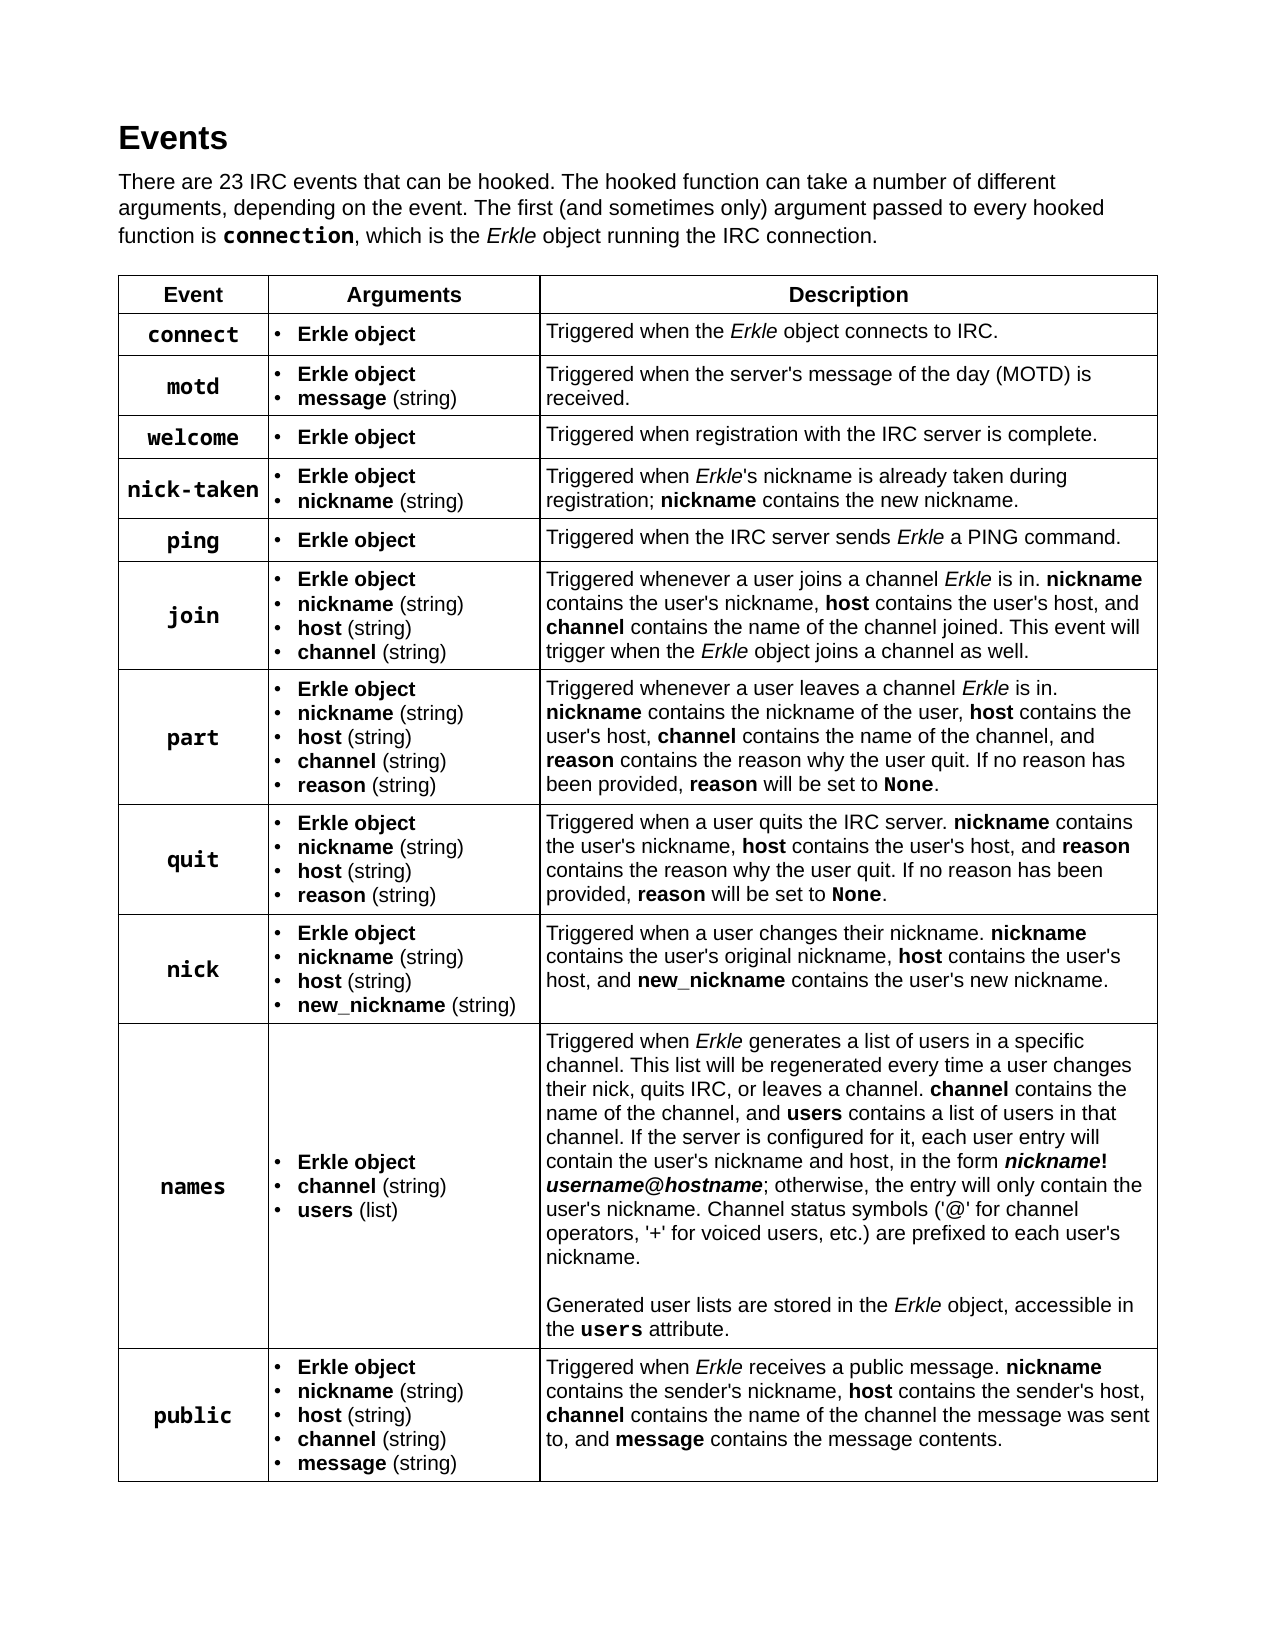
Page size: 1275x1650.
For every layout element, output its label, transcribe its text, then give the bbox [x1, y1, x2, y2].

text There are 23 IRC events that can be hooked. The hooked function can take a number of different arguments, depending on the event. The first (and sometimes only) argument passed to every hooked function is connection, which is the Erkle object running the IRC connection. [118, 169, 1157, 249]
table_cell welcome [119, 416, 268, 458]
table_cell ping [119, 519, 268, 561]
table_cell public [119, 1349, 268, 1481]
table_cell Erkle object nickname (string) host (string) channel (string) [269, 562, 539, 669]
table_cell nick-taken [119, 459, 268, 518]
table_cell Erkle object channel (string) users (list) [269, 1024, 539, 1348]
table_cell Erkle object nickname (string) host (string) channel (string) message (string) [269, 1349, 539, 1481]
table_cell quit [119, 805, 268, 914]
table_cell Triggered when Erkle's nickname is already taken during registration; nickname contains the new nickname. [541, 459, 1157, 518]
table_cell Erkle object nickname (string) [269, 459, 539, 518]
table_cell join [119, 562, 268, 669]
table_cell Erkle object [269, 416, 539, 458]
table_cell Triggered when a user quits the IRC server. nickname contains the user's nickname, host contains the user's host, and reason contains the reason why the user quit. If no reason has been provided, reason will be set to None. [541, 805, 1157, 914]
table_cell Erkle object nickname (string) host (string) new_nickname (string) [269, 915, 539, 1022]
table_cell nick [119, 915, 268, 1022]
table_cell Erkle object [269, 314, 539, 355]
table_cell connect [119, 314, 268, 355]
table_cell Triggered when the server's message of the day (MOTD) is received. [541, 356, 1157, 415]
table_header Arguments [269, 276, 539, 312]
table_cell part [119, 670, 268, 803]
table_cell Triggered when the Erkle object connects to IRC. [541, 314, 1157, 355]
table_cell Triggered when registration with the IRC server is complete. [541, 416, 1157, 458]
table_cell Triggered when a user changes their nickname. nickname contains the user's original nickname, host contains the user's host, and new_nickname contains the user's new nickname. [541, 915, 1157, 1022]
table_header Event [119, 276, 268, 312]
table_cell motd [119, 356, 268, 415]
subtitle Events [118, 118, 1157, 157]
table_cell Erkle object [269, 519, 539, 561]
table_cell Erkle object nickname (string) host (string) reason (string) [269, 805, 539, 914]
table_cell Erkle object nickname (string) host (string) channel (string) reason (string) [269, 670, 539, 803]
table_cell names [119, 1024, 268, 1348]
table_cell Triggered when Erkle receives a public message. nickname contains the sender's nickname, host contains the sender's host, channel contains the name of the channel the message was sent to, and message contains the message contents. [541, 1349, 1157, 1481]
table_cell Erkle object message (string) [269, 356, 539, 415]
table_cell Triggered whenever a user leaves a channel Erkle is in. nickname contains the nickname of the user, host contains the user's host, channel contains the name of the channel, and reason contains the reason why the user quit. If no reason has been provided, reason will be set to None. [541, 670, 1157, 803]
table_cell Triggered whenever a user joins a channel Erkle is in. nickname contains the user's nickname, host contains the user's host, and channel contains the name of the channel joined. This event will trigger when the Erkle object joins a channel as well. [541, 562, 1157, 669]
table_header Description [541, 276, 1157, 312]
table_cell Triggered when Erkle generates a list of users in a specific channel. This list will be regenerated every time a user changes their nick, quits IRC, or leaves a channel. channel contains the name of the channel, and users contains a list of users in that channel. If the server is configured for it, each user entry will contain the user's nickname and host, in the form nickname!username@hostname; otherwise, the entry will only contain the user's nickname. Channel status symbols ('@' for channel operators, '+' for voiced users, etc.) are prefixed to each user's nickname. Generated user lists are stored in the Erkle object, accessible in the users attribute. [541, 1024, 1157, 1348]
table_cell Triggered when the IRC server sends Erkle a PING command. [541, 519, 1157, 561]
